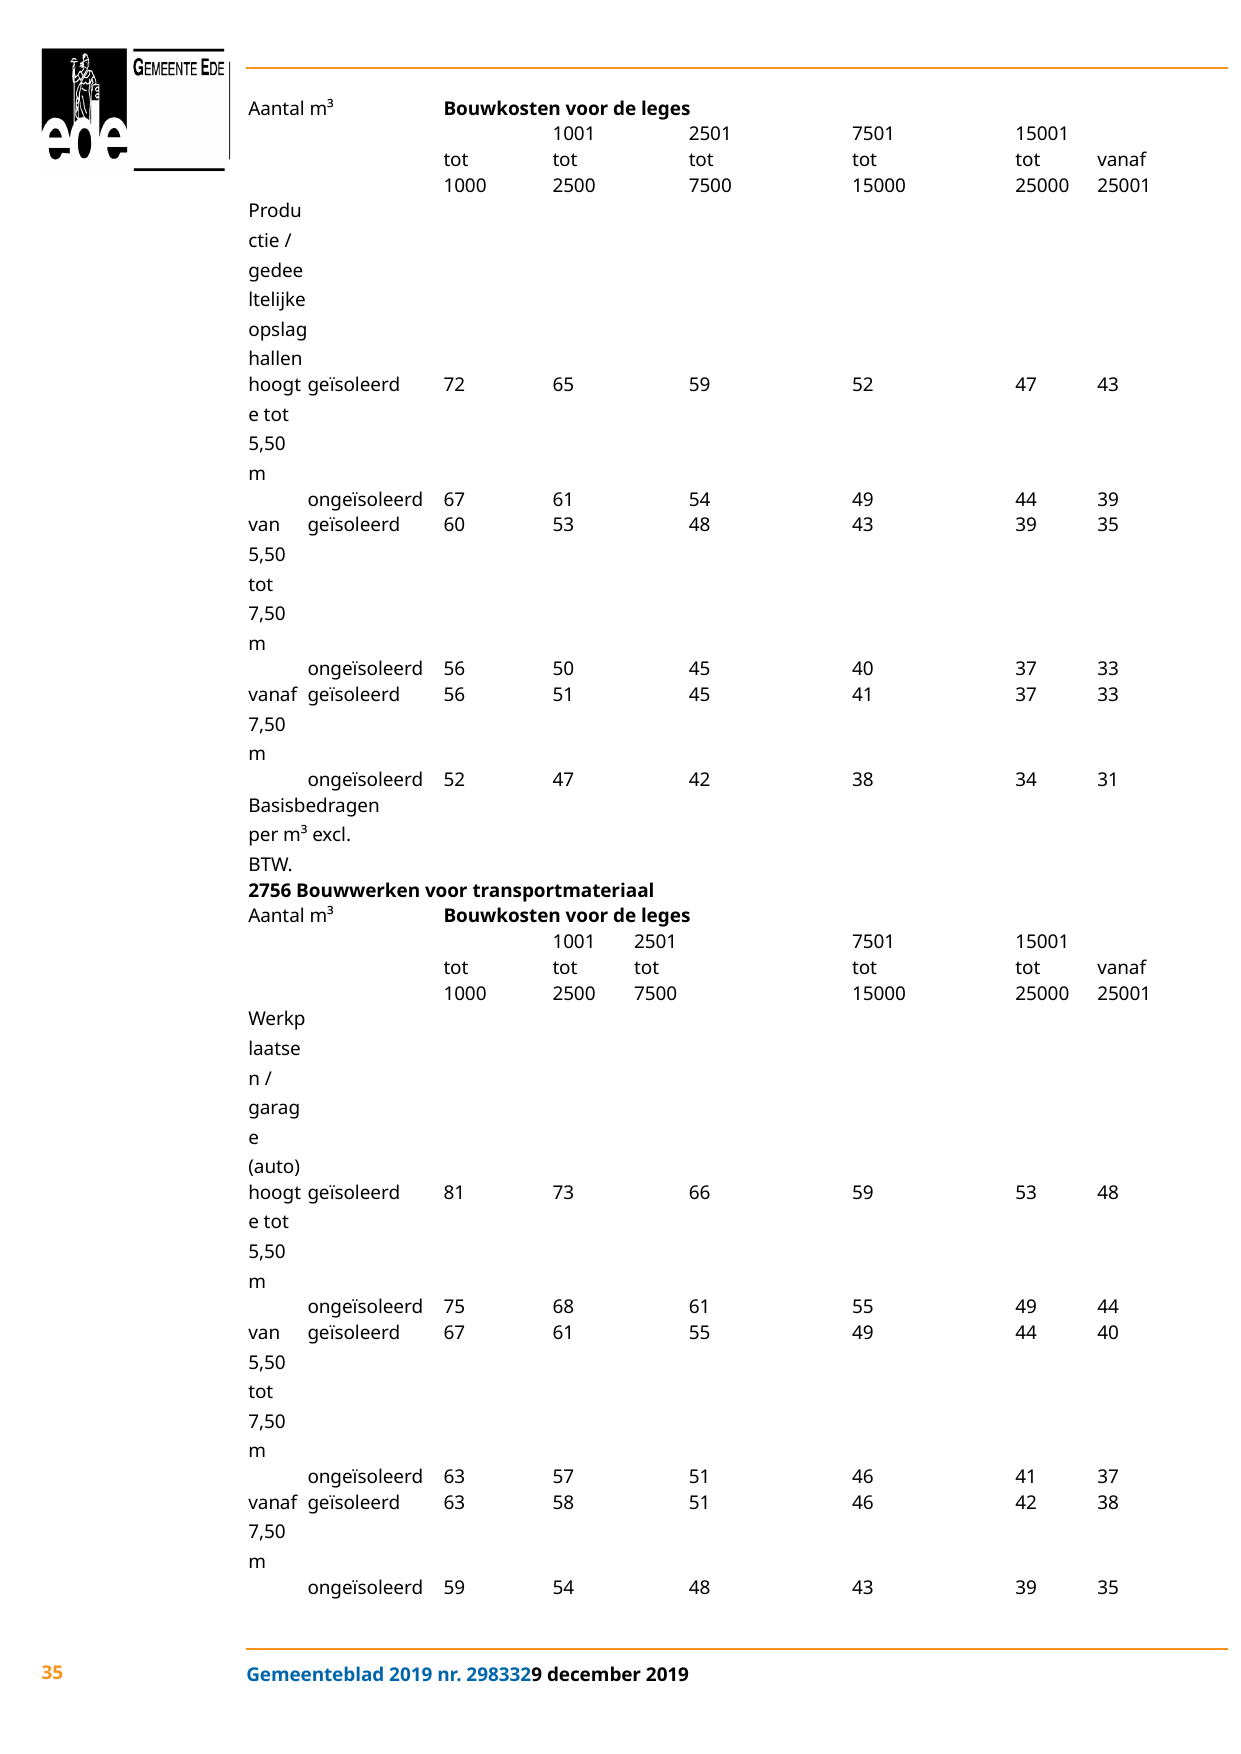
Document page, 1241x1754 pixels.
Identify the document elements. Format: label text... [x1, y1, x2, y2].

table_cell 34 [1015, 766, 1097, 792]
table_cell 2501 [689, 121, 852, 146]
table_cell 63 [443, 1489, 552, 1574]
table_cell 7500 [634, 980, 852, 1006]
table_cell 41 [852, 681, 1015, 766]
table_cell 56 [443, 656, 552, 681]
table_cell 42 [1015, 1489, 1097, 1574]
table_cell geïsoleerd [307, 371, 443, 486]
table_cell [1097, 1006, 1152, 1179]
table_cell 67 [443, 486, 552, 512]
table_cell 37 [1015, 656, 1097, 681]
table_cell van 5,50 tot 7,50 m [248, 1319, 307, 1463]
table_cell vanaf 7,50 m [248, 681, 307, 766]
table_cell 44 [1015, 1319, 1097, 1463]
table_cell 7501 [852, 928, 1015, 954]
table_cell 68 [552, 1294, 688, 1319]
table_cell 81 [443, 1179, 552, 1294]
table_cell 43 [852, 1574, 1015, 1600]
table_cell 1001 [552, 121, 688, 146]
table_cell 43 [1097, 371, 1152, 486]
table_cell 58 [552, 1489, 688, 1574]
table_cell 2501 [634, 928, 852, 954]
table_cell 25000 [1015, 980, 1097, 1006]
table_cell 25000 [1015, 172, 1097, 198]
table_cell Productie / gedeeltelijke opslaghallen [248, 198, 307, 371]
table_cell 67 [443, 1319, 552, 1463]
table_cell geïsoleerd [307, 512, 443, 656]
table_cell 45 [689, 681, 852, 766]
table_cell 61 [552, 1319, 688, 1463]
table_cell 54 [689, 486, 852, 512]
table_cell [248, 121, 443, 146]
table_cell 25001 [1097, 980, 1152, 1006]
table_cell 65 [552, 371, 688, 486]
table_cell 63 [443, 1464, 552, 1489]
table_cell 44 [1097, 1294, 1152, 1319]
table_cell 53 [1015, 1179, 1097, 1294]
table_cell 55 [689, 1319, 852, 1463]
table_cell [307, 198, 443, 371]
table_cell [307, 1006, 443, 1179]
table_cell 33 [1097, 681, 1152, 766]
table_cell 44 [1015, 486, 1097, 512]
table_cell 39 [1015, 1574, 1097, 1600]
table_cell 57 [552, 1464, 688, 1489]
table_cell vanaf [1097, 954, 1152, 980]
table_cell 2756 Bouwwerken voor transportmateriaal [248, 877, 1152, 903]
table_cell 35 [1097, 1574, 1152, 1600]
table_cell [248, 1464, 307, 1489]
table_cell [525, 792, 607, 877]
table_cell 40 [1097, 1319, 1152, 1463]
table_cell 51 [689, 1489, 852, 1574]
table_cell tot [689, 146, 852, 172]
table_cell [852, 198, 1015, 371]
table_cell 52 [852, 371, 1015, 486]
table_cell 38 [852, 766, 1015, 792]
table_cell 31 [1097, 766, 1152, 792]
table_cell [248, 980, 443, 1006]
table_cell 61 [689, 1294, 852, 1319]
picture [41, 47, 231, 172]
table_cell 39 [1015, 512, 1097, 656]
table_cell [689, 198, 852, 371]
table_cell tot [552, 146, 688, 172]
table_cell 2500 [552, 172, 688, 198]
table_cell van 5,50 tot 7,50 m [248, 512, 307, 656]
table_cell tot [1015, 954, 1097, 980]
table_cell 48 [689, 512, 852, 656]
table_cell 54 [552, 1574, 688, 1600]
table_cell tot [443, 146, 552, 172]
table_cell 48 [1097, 1179, 1152, 1294]
table_cell 46 [852, 1489, 1015, 1574]
table_cell vanaf 7,50 m [248, 1489, 307, 1574]
table_cell Bouwkosten voor de leges [443, 95, 1152, 121]
table_cell geïsoleerd [307, 681, 443, 766]
table_cell 47 [1015, 371, 1097, 486]
table_cell 1000 [443, 980, 552, 1006]
table_cell 51 [552, 681, 688, 766]
table_cell [1097, 928, 1152, 954]
table_cell geïsoleerd [307, 1489, 443, 1574]
table_cell 73 [552, 1179, 688, 1294]
table_cell 56 [443, 681, 552, 766]
table_cell 60 [443, 512, 552, 656]
table_cell ongeïsoleerd [307, 1574, 443, 1600]
table_cell 59 [689, 371, 852, 486]
table_cell [1015, 198, 1097, 371]
table_cell 38 [1097, 1489, 1152, 1574]
table_cell vanaf [1097, 146, 1152, 172]
table_cell 53 [552, 512, 688, 656]
table_cell [443, 198, 552, 371]
table_cell [1015, 1006, 1097, 1179]
table_cell [852, 1006, 1015, 1179]
table_cell 1000 [443, 172, 552, 198]
table_cell 49 [852, 1319, 1015, 1463]
table_cell geïsoleerd [307, 1179, 443, 1294]
table_cell Werkplaatsen / garage (auto) [248, 1006, 307, 1179]
table_cell 40 [852, 656, 1015, 681]
table_cell 39 [1097, 486, 1152, 512]
table_cell [443, 121, 552, 146]
table_cell 35 [1097, 512, 1152, 656]
table_cell 7501 [852, 121, 1015, 146]
table_cell 7500 [689, 172, 852, 198]
table_cell ongeïsoleerd [307, 1464, 443, 1489]
table_cell 41 [1015, 1464, 1097, 1489]
table_cell 49 [1015, 1294, 1097, 1319]
table_cell [1097, 198, 1152, 371]
table_cell 49 [852, 486, 1015, 512]
table_cell 1001 [552, 928, 634, 954]
table_cell 15001 [1015, 928, 1097, 954]
table_cell Aantal m³ [248, 903, 443, 928]
table_cell tot [1015, 146, 1097, 172]
table_cell [988, 792, 1070, 877]
table_cell [248, 172, 443, 198]
table_cell 15000 [852, 172, 1015, 198]
table_cell [689, 1006, 852, 1179]
table_cell hoogte tot 5,50 m [248, 1179, 307, 1294]
table_cell [443, 928, 552, 954]
table_cell [248, 1294, 307, 1319]
table_cell Basisbedragen per m³ excl. BTW. [248, 792, 389, 877]
table_cell Bouwkosten voor de leges [443, 903, 1152, 928]
table_cell [389, 792, 416, 877]
table_cell 61 [552, 486, 688, 512]
table_cell [552, 1006, 688, 1179]
table_cell tot [443, 954, 552, 980]
table_cell 15001 [1015, 121, 1097, 146]
table_cell 45 [689, 656, 852, 681]
table_cell 25001 [1097, 172, 1152, 198]
table_cell 66 [689, 1179, 852, 1294]
table_cell 50 [552, 656, 688, 681]
table_cell 33 [1097, 656, 1152, 681]
table_cell [607, 792, 824, 877]
table_cell [248, 1574, 307, 1600]
table_cell [825, 792, 988, 877]
table_cell tot [852, 146, 1015, 172]
table_cell ongeïsoleerd [307, 766, 443, 792]
table_cell 59 [852, 1179, 1015, 1294]
table_cell ongeïsoleerd [307, 1294, 443, 1319]
table_cell 59 [443, 1574, 552, 1600]
table_cell 46 [852, 1464, 1015, 1489]
table_cell 51 [689, 1464, 852, 1489]
table_cell [416, 792, 525, 877]
table_cell [248, 146, 443, 172]
table_cell 72 [443, 371, 552, 486]
table_cell 52 [443, 766, 552, 792]
table_cell 42 [689, 766, 852, 792]
table_cell hoogte tot 5,50 m [248, 371, 307, 486]
table_cell ongeïsoleerd [307, 656, 443, 681]
table_cell 37 [1097, 1464, 1152, 1489]
table_cell tot [634, 954, 852, 980]
table_cell tot [852, 954, 1015, 980]
table_cell 2500 [552, 980, 634, 1006]
table_cell [1070, 792, 1152, 877]
table_cell 48 [689, 1574, 852, 1600]
table_cell 43 [852, 512, 1015, 656]
table_cell [248, 954, 443, 980]
table_cell ongeïsoleerd [307, 486, 443, 512]
table_cell [248, 486, 307, 512]
table_cell [248, 656, 307, 681]
table_cell tot [552, 954, 634, 980]
table_cell 37 [1015, 681, 1097, 766]
table_cell 15000 [852, 980, 1015, 1006]
table_cell 55 [852, 1294, 1015, 1319]
table_cell [1097, 121, 1152, 146]
table_cell [248, 766, 307, 792]
table_cell [552, 198, 688, 371]
table_cell 47 [552, 766, 688, 792]
table_cell Aantal m³ [248, 95, 443, 121]
table_cell [443, 1006, 552, 1179]
table_cell geïsoleerd [307, 1319, 443, 1463]
table_cell 75 [443, 1294, 552, 1319]
table_cell [248, 928, 443, 954]
